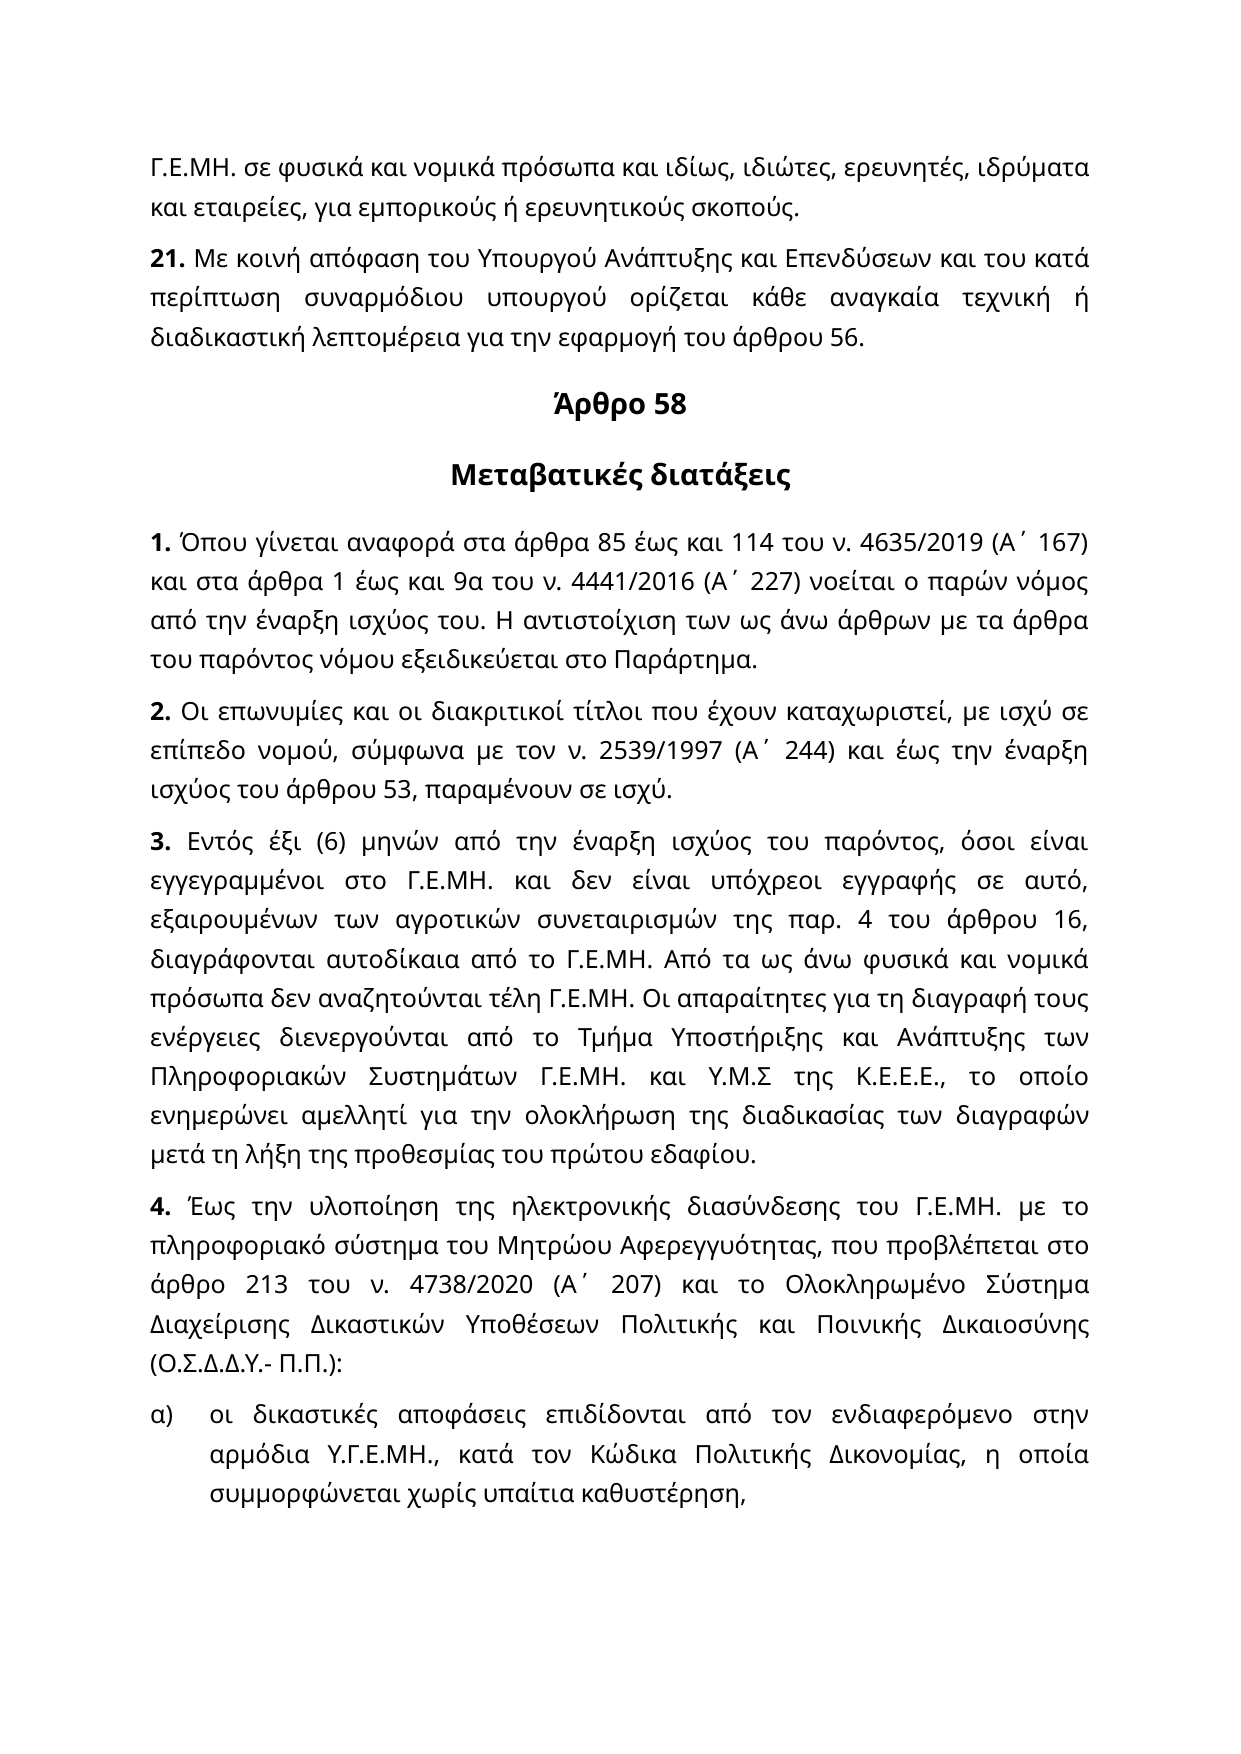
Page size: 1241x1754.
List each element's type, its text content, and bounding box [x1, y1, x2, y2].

list α) οι δικαστικές αποφάσεις επιδίδονται από τον ενδιαφερόμενο στην αρμόδια Υ.Γ.Ε.ΜΗ., κατά τον Κώδικα Πολιτικής Δικονομίας, η οποία συμμορφώνεται χωρίς υπαίτια καθυστέρηση, [150, 1397, 1090, 1509]
subtitle Άρθρο 58 [150, 383, 1090, 423]
text 3. Εντός έξι (6) μηνών από την έναρξη ισχύος του παρόντος, όσοι είναι εγγεγραμμένοι στο Γ.Ε.ΜΗ. και δεν είναι υπόχρεοι εγγραφής σε αυτό, εξαιρουμένων των αγροτικών συνεταιρισμών της παρ. 4 του άρθρου 16, διαγράφονται αυτοδίκαια από το Γ.Ε.ΜΗ. Από τα ως άνω φυσικά και νομικά πρόσωπα δεν αναζητούνται τέλη Γ.Ε.ΜΗ. Οι απαραίτητες για τη διαγραφή τους ενέργειες διενεργούνται από το Τμήμα Υποστήριξης και Ανάπτυξης των Πληροφοριακών Συστημάτων Γ.Ε.ΜΗ. και Υ.Μ.Σ της Κ.Ε.Ε.Ε., το οποίο ενημερώνει αμελλητί για την ολοκλήρωση της διαδικασίας των διαγραφών μετά τη λήξη της προθεσμίας του πρώτου εδαφίου. [150, 824, 1090, 1171]
text 1. Όπου γίνεται αναφορά στα άρθρα 85 έως και 114 του ν. 4635/2019 (Α΄ 167) και στα άρθρα 1 έως και 9α του ν. 4441/2016 (Α΄ 227) νοείται ο παρών νόμος από την έναρξη ισχύος του. Η αντιστοίχιση των ως άνω άρθρων με τα άρθρα του παρόντος νόμου εξειδικεύεται στο Παράρτημα. [150, 524, 1090, 676]
text Γ.Ε.ΜΗ. σε φυσικά και νομικά πρόσωπα και ιδίως, ιδιώτες, ερευνητές, ιδρύματα και εταιρείες, για εμπορικούς ή ερευνητικούς σκοπούς. [150, 150, 1090, 223]
text 21. Με κοινή απόφαση του Υπουργού Ανάπτυξης και Επενδύσεων και του κατά περίπτωση συναρμόδιου υπουργού ορίζεται κάθε αναγκαία τεχνική ή διαδικαστική λεπτομέρεια για την εφαρμογή του άρθρου 56. [150, 241, 1090, 353]
subtitle Μεταβατικές διατάξεις [150, 454, 1090, 494]
text 4. Έως την υλοποίηση της ηλεκτρονικής διασύνδεσης του Γ.Ε.ΜΗ. με το πληροφοριακό σύστημα του Μητρώου Αφερεγγυότητας, που προβλέπεται στο άρθρο 213 του ν. 4738/2020 (Α΄ 207) και το Ολοκληρωμένο Σύστημα Διαχείρισης Δικαστικών Υποθέσεων Πολιτικής και Ποινικής Δικαιοσύνης (Ο.Σ.Δ.Δ.Υ.- Π.Π.): [150, 1189, 1090, 1379]
text 2. Οι επωνυμίες και οι διακριτικοί τίτλοι που έχουν καταχωριστεί, με ισχύ σε επίπεδο νομού, σύμφωνα με τον ν. 2539/1997 (Α΄ 244) και έως την έναρξη ισχύος του άρθρου 53, παραμένουν σε ισχύ. [150, 694, 1090, 806]
